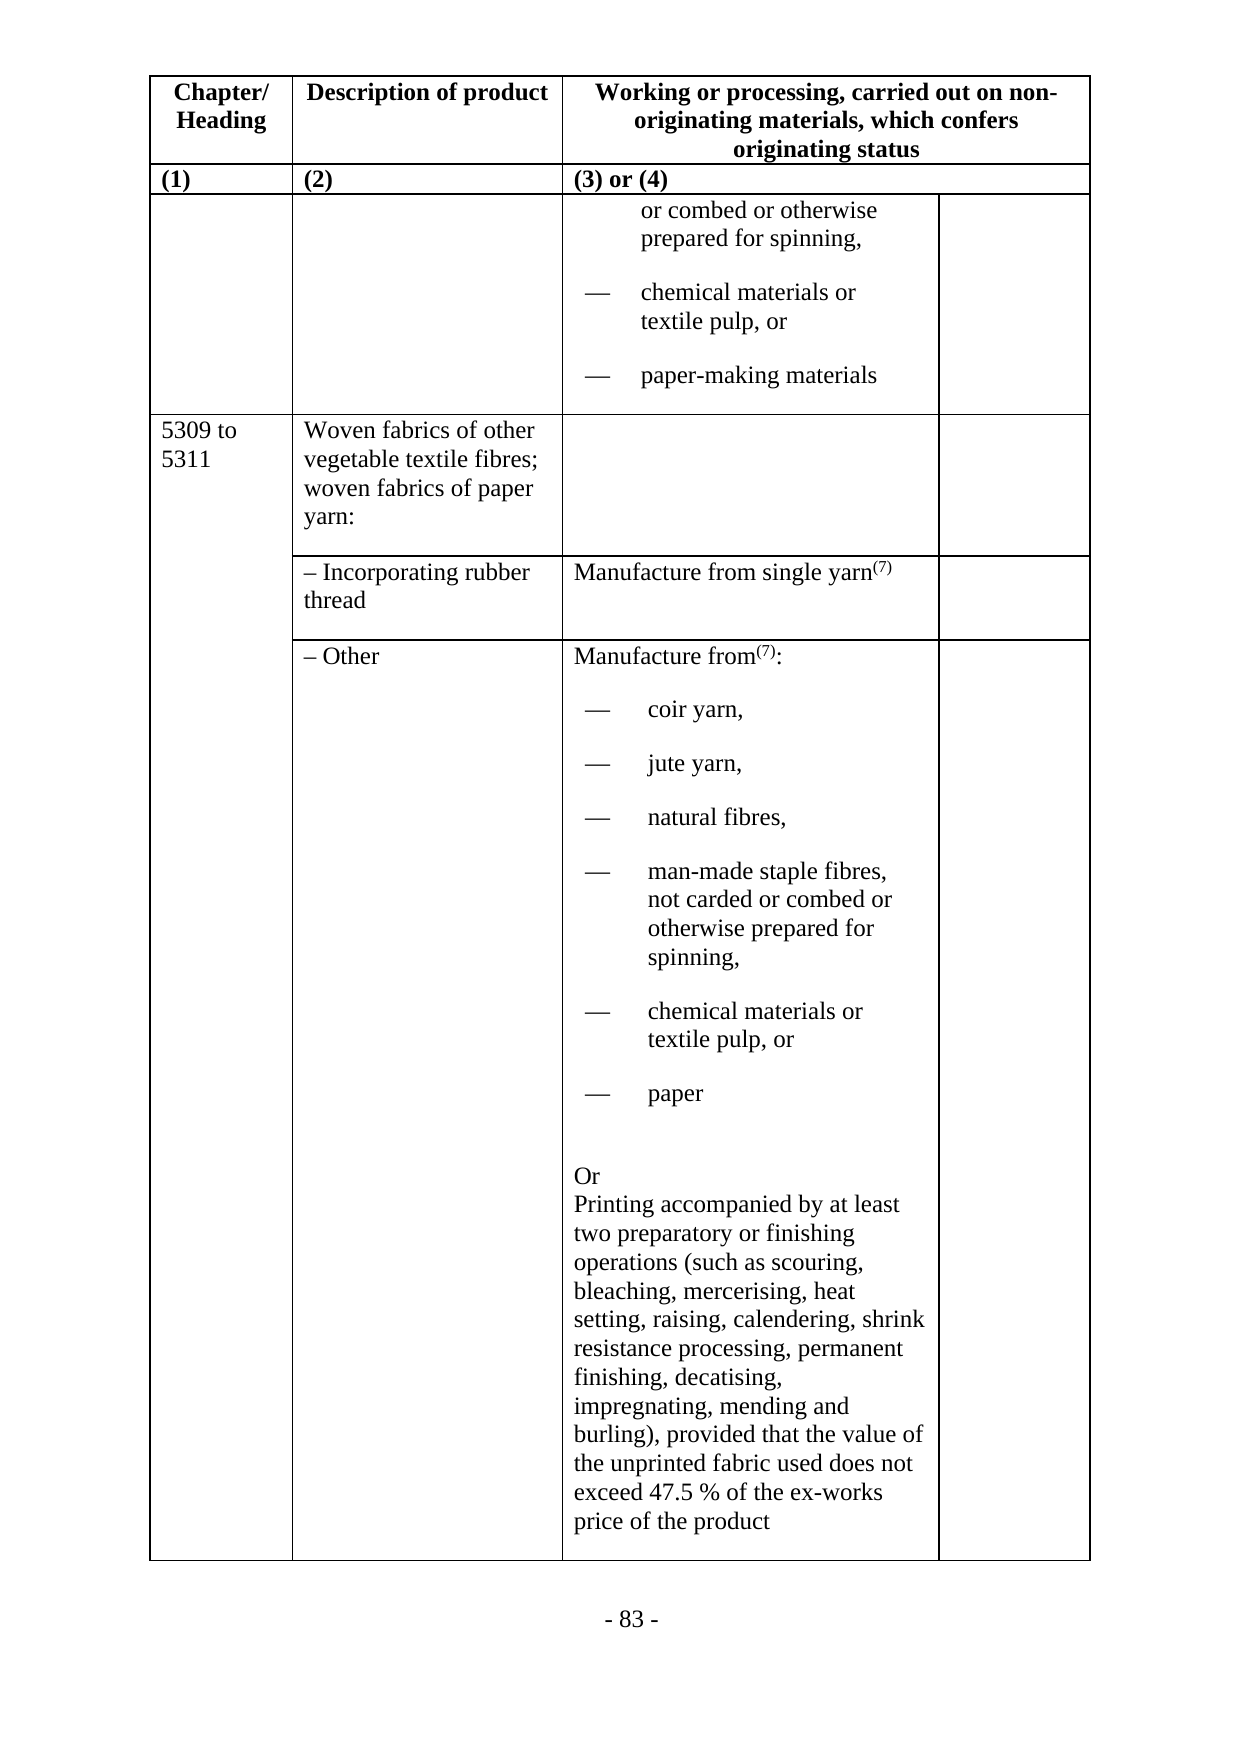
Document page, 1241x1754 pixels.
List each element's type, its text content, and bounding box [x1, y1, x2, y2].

table_cell (3) or (4) [563, 165, 1089, 193]
table_header Description of product [293, 77, 562, 163]
table_header coir yarn, [636, 695, 928, 748]
table_cell (1) [151, 165, 292, 193]
table_cell [940, 415, 1089, 555]
table_cell – Other [293, 641, 562, 1559]
table_cell chemical materials or textile pulp, or [629, 277, 928, 360]
table_cell Woven fabrics of other vegetable textile fibres; woven fabrics of paper yarn: [293, 415, 562, 555]
table_cell [151, 639, 292, 1559]
table_cell — [574, 802, 636, 856]
table_cell — [574, 996, 636, 1078]
table_header Working or processing, carried out on non-originating materials, which confers originating status [563, 77, 1089, 163]
table_cell chemical materials or textile pulp, or [636, 996, 928, 1078]
table_cell [940, 641, 1089, 1559]
table_cell [574, 195, 629, 277]
table_cell — [574, 277, 629, 360]
table_cell – Incorporating rubber thread [293, 557, 562, 639]
table_cell [151, 555, 292, 639]
table_cell 5309 to 5311 [151, 415, 292, 555]
table_cell [293, 195, 562, 413]
table_cell [563, 195, 938, 413]
table_cell man-made staple fibres, not carded or combed or otherwise prepared for spinning, [636, 856, 928, 996]
table_cell [563, 415, 938, 555]
table_cell [940, 195, 1089, 413]
table_cell paper [636, 1078, 928, 1132]
table_cell [151, 195, 292, 413]
table_cell — [574, 856, 636, 996]
table_cell or combed or otherwise prepared for spinning, [629, 195, 928, 277]
table_cell Manufacture from single yarn(7) [563, 557, 938, 639]
table_cell — [574, 1078, 636, 1132]
table_cell paper-making materials [629, 360, 928, 413]
table_cell jute yarn, [636, 748, 928, 802]
table_header Chapter/Heading [151, 77, 292, 163]
table_cell Manufacture from(7): Or Printing accompanied by at least two preparatory or finishing operations (such as scouring, bleaching, mercerising, heat setting, raising, calendering, shrink resistance processing, permanent finishing, decatising, impregnating, mending and burling), provided that the value of the unprinted fabric used does not exceed 47.5 % of the ex-works price of the product [563, 641, 938, 1559]
table_header — [574, 695, 636, 748]
table_cell — [574, 748, 636, 802]
table_cell (2) [293, 165, 562, 193]
table_cell natural fibres, [636, 802, 928, 856]
table_cell [940, 557, 1089, 639]
table_cell — [574, 360, 629, 413]
